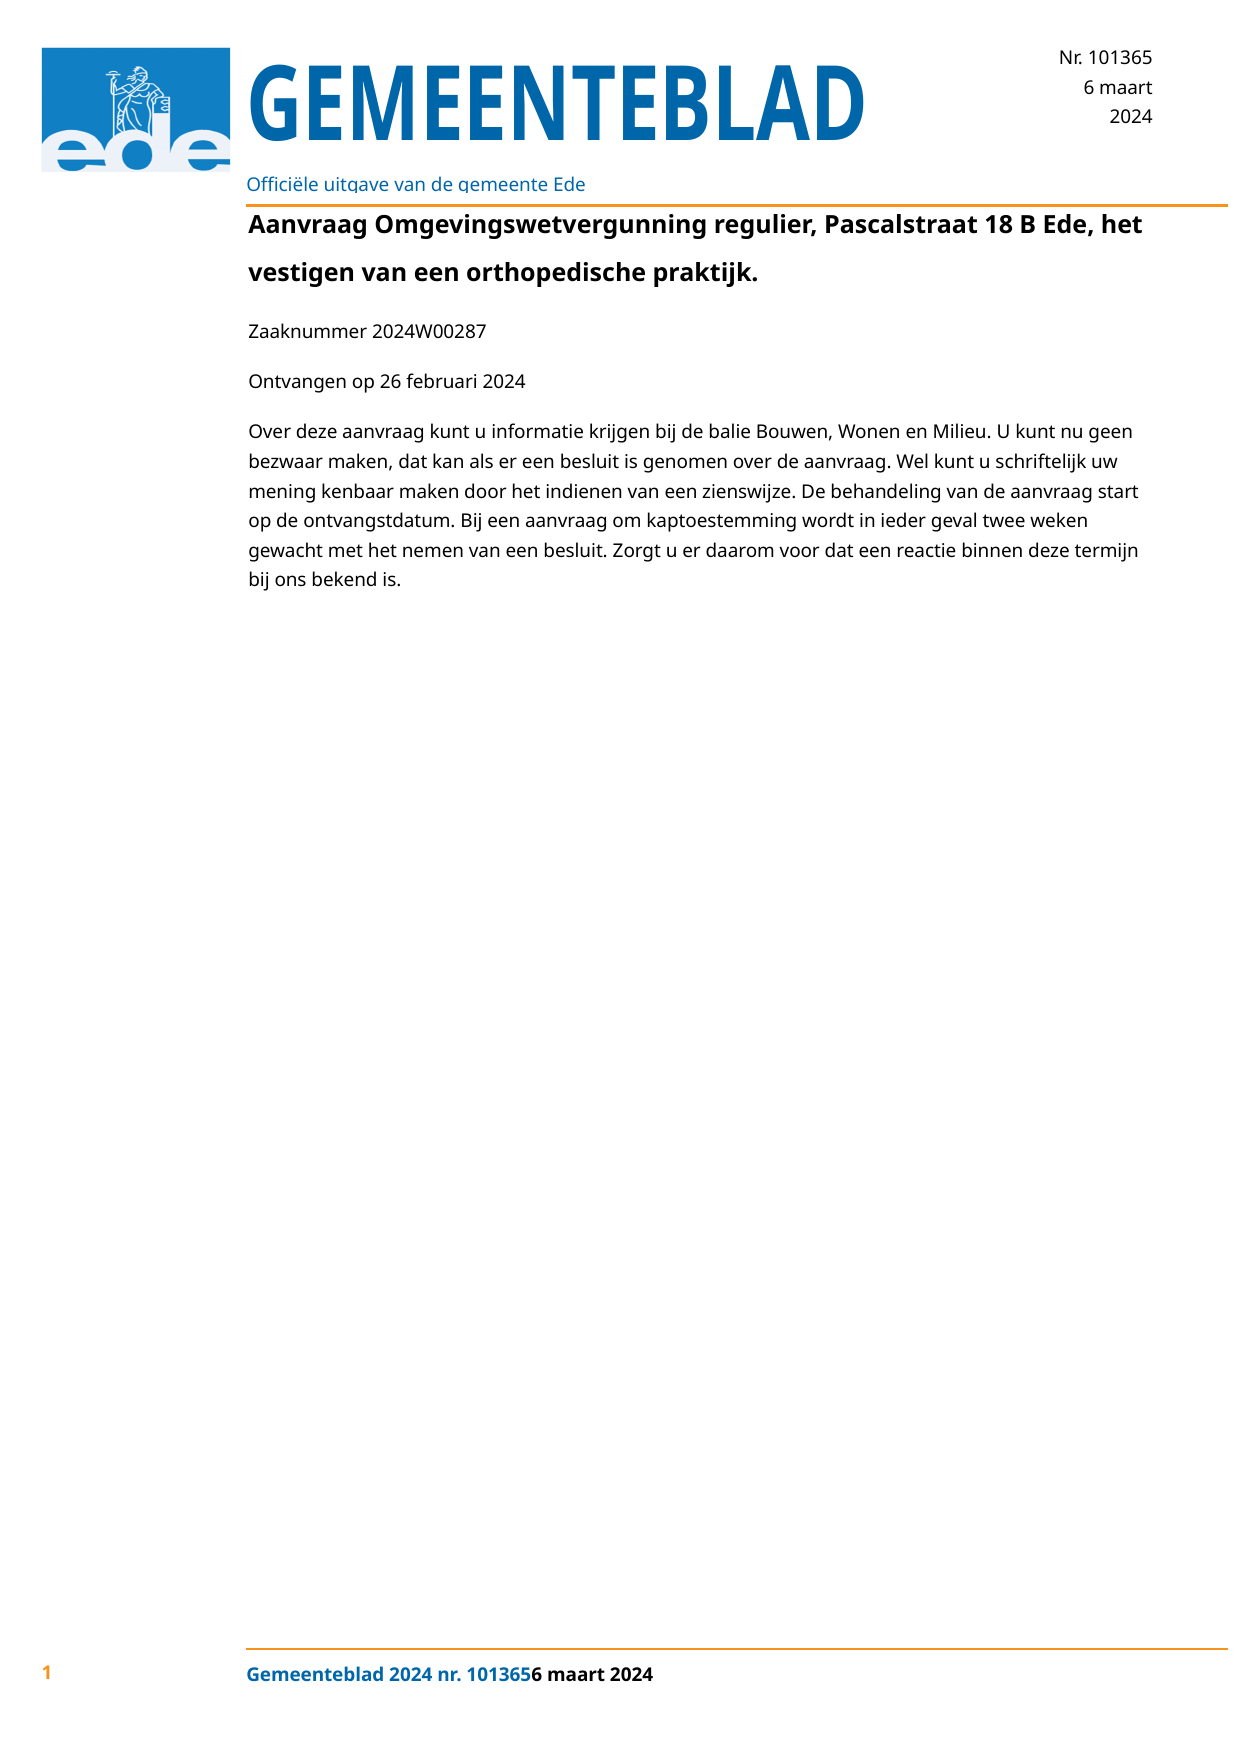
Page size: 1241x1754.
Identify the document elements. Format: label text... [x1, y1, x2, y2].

text Over deze aanvraag kunt u informatie krijgen bij de balie Bouwen, Wonen en Milieu. U kunt nu geen bezwaar maken, dat kan als er een besluit is genomen over de aanvraag. Wel kunt u schriftelijk uw mening kenbaar maken door het indienen van een zienswijze. De behandeling van de aanvraag start op de ontvangstdatum. Bij een aanvraag om kaptoestemming wordt in ieder geval twee weken gewacht met het nemen van een besluit. Zorgt u er daarom voor dat een reactie binnen deze termijn bij ons bekend is. [248, 419, 1152, 592]
text Aanvraag Omgevingswetvergunning regulier, Pascalstraat 18 B Ede, het vestigen van een orthopedische praktijk. [248, 207, 1152, 288]
text Zaaknummer 2024W00287 [248, 318, 1152, 344]
picture [41, 47, 231, 172]
text Ontvangen op 26 februari 2024 [248, 368, 1152, 394]
